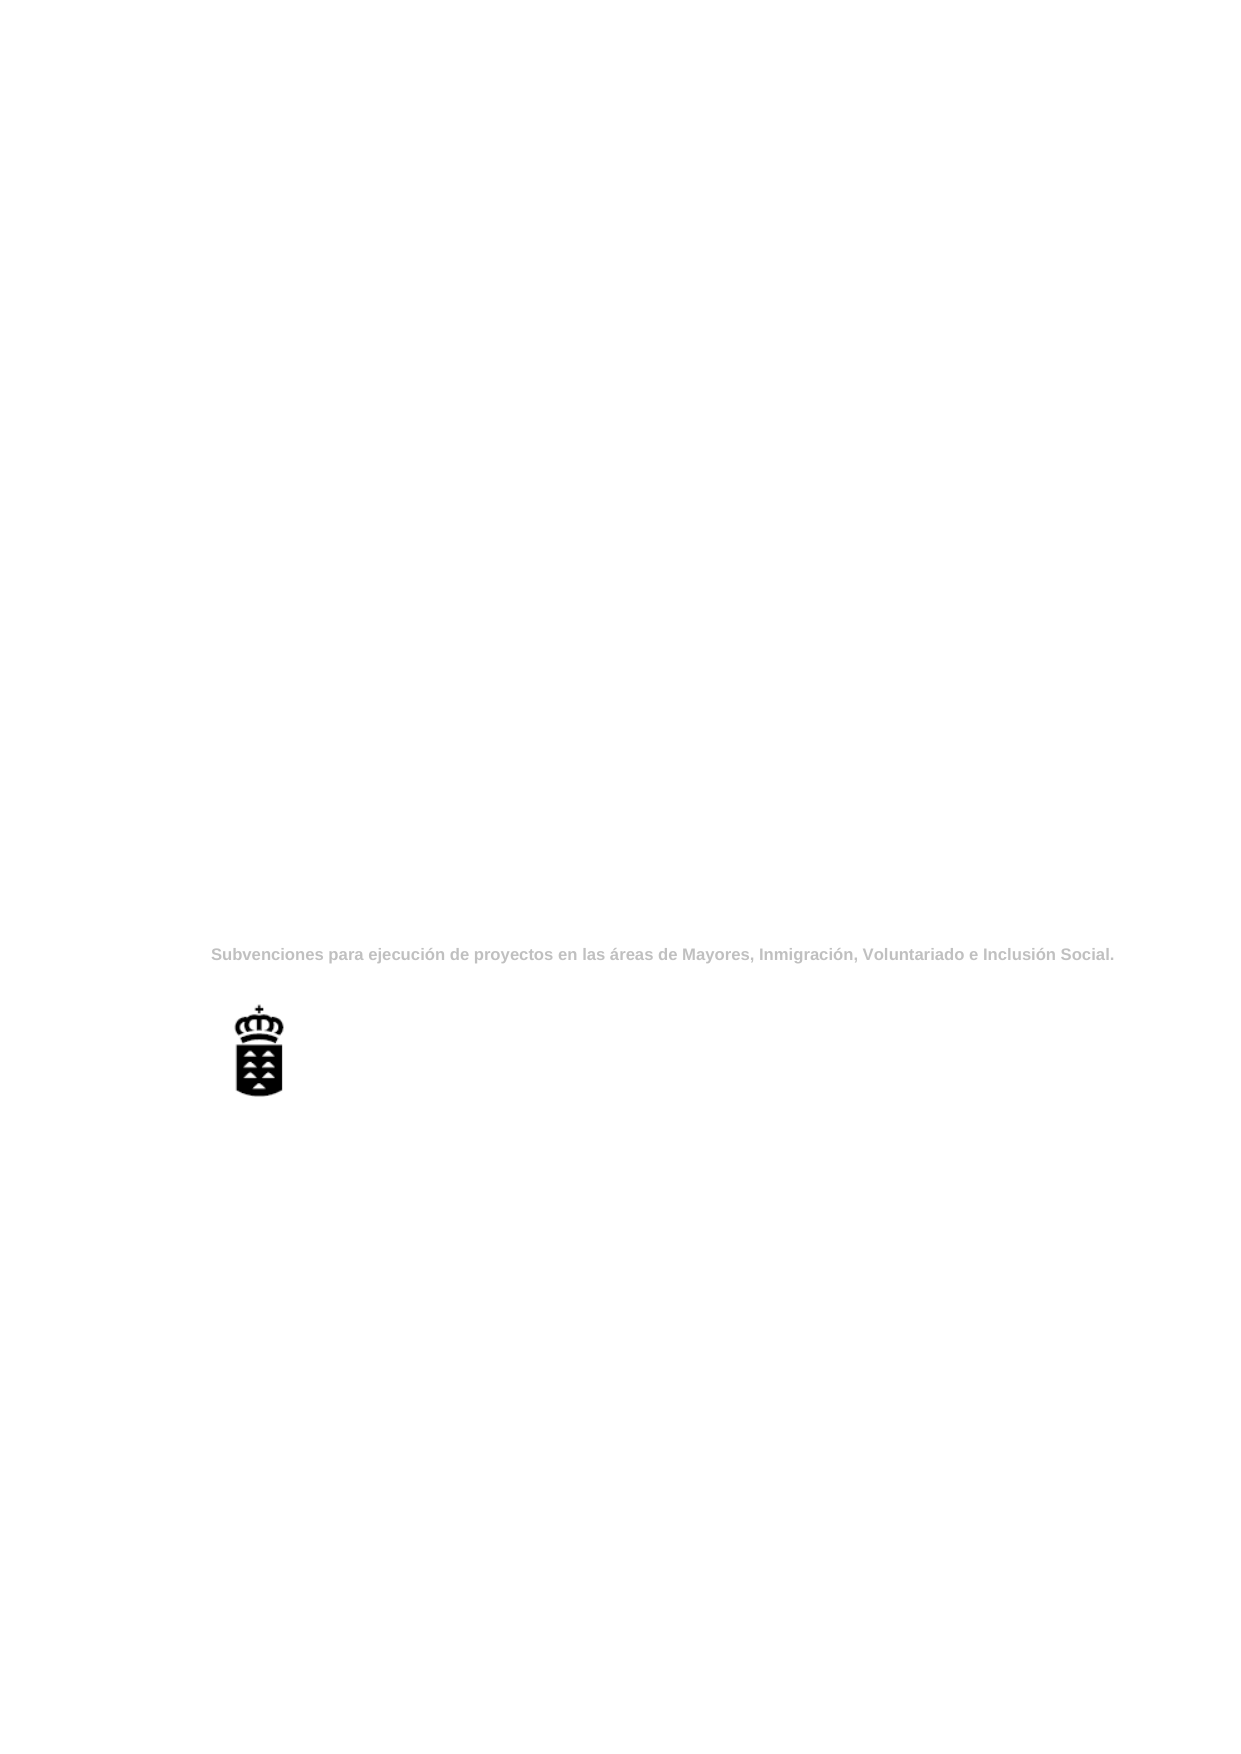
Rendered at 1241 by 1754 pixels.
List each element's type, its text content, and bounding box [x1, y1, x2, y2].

text Subvenciones para ejecución de proyectos en las áreas de Mayores, Inmigración, Voluntariado e Inclusión Social. [211, 944, 1122, 964]
